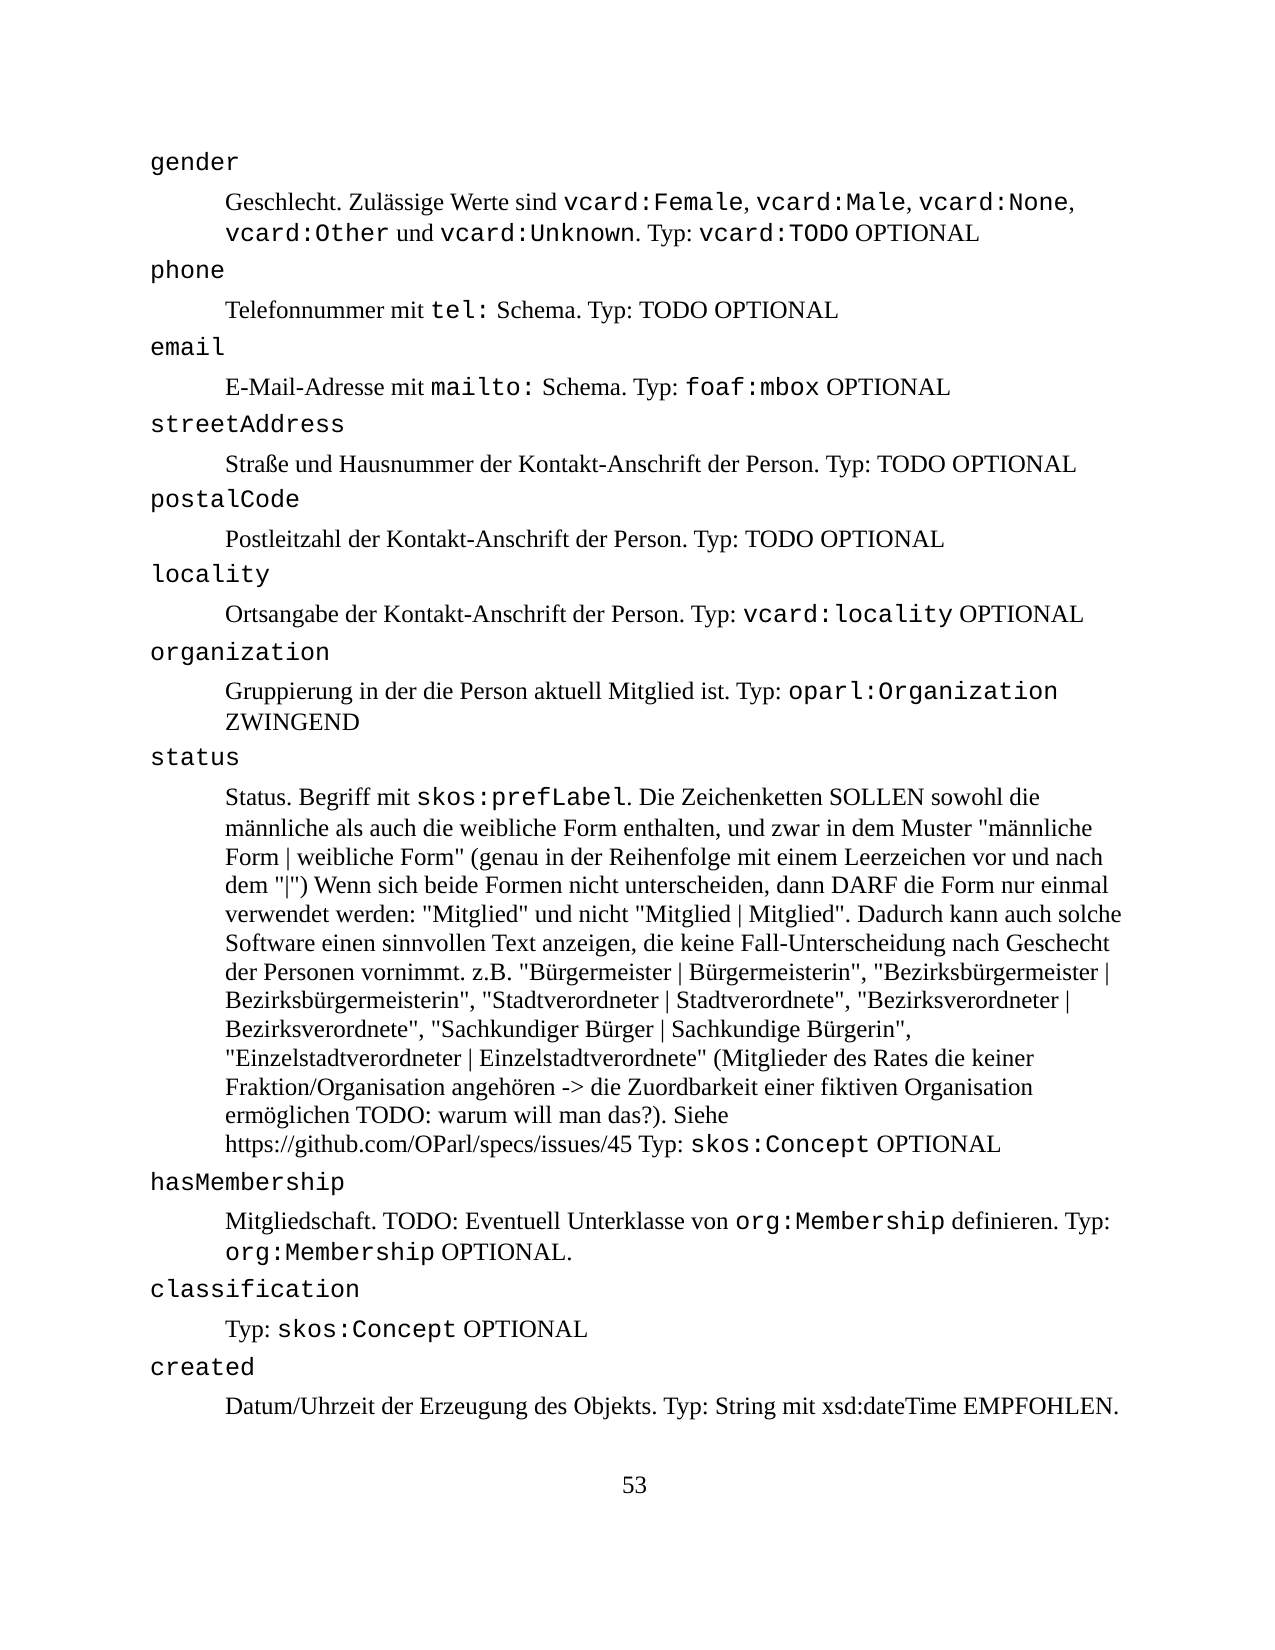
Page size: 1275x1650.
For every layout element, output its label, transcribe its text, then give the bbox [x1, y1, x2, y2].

text Status. Begriff mit skos:prefLabel. Die Zeichenketten SOLLEN sowohl die männliche als auch die weibliche Form enthalten, und zwar in dem Muster "männliche Form | weibliche Form" (genau in der Reihenfolge mit einem Leerzeichen vor und nach dem "|") Wenn sich beide Formen nicht unterscheiden, dann DARF die Form nur einmal verwendet werden: "Mitglied" und nicht "Mitglied | Mitglied". Dadurch kann auch solche Software einen sinnvollen Text anzeigen, die keine Fall-Unterscheidung nach Geschecht der Personen vornimmt. z.B. "Bürgermeister | Bürgermeisterin", "Bezirksbürgermeister | Bezirksbürgermeisterin", "Stadtverordneter | Stadtverordnete", "Bezirksverordneter | Bezirksverordnete", "Sachkundiger Bürger | Sachkundige Bürgerin", "Einzelstadtverordneter | Einzelstadtverordnete" (Mitglieder des Rates die keiner Fraktion/Organisation angehören -> die Zuordbarkeit einer fiktiven Organisation ermöglichen TODO: warum will man das?). Siehe https://github.com/OParl/specs/issues/45 Typ: skos:Concept OPTIONAL [225, 782, 1125, 1160]
text hasMembership [150, 1169, 1125, 1197]
text Gruppierung in der die Person aktuell Mitglied ist. Typ: oparl:Organization ZWINGEND [225, 676, 1125, 736]
text Postleitzahl der Kontakt-Anschrift der Person. Typ: TODO OPTIONAL [225, 524, 1125, 553]
text postalCode [150, 487, 1125, 515]
text organization [150, 639, 1125, 667]
text Datum/Uhrzeit der Erzeugung des Objekts. Typ: String mit xsd:dateTime EMPFOHLEN. [225, 1391, 1125, 1420]
text gender [150, 150, 1125, 178]
text Typ: skos:Concept OPTIONAL [225, 1314, 1125, 1345]
text Straße und Hausnummer der Kontakt-Anschrift der Person. Typ: TODO OPTIONAL [225, 449, 1125, 478]
text locality [150, 562, 1125, 590]
text Mitgliedschaft. TODO: Eventuell Unterklasse von org:Membership definieren. Typ: org:Membership OPTIONAL. [225, 1206, 1125, 1268]
text created [150, 1354, 1125, 1382]
text email [150, 335, 1125, 363]
text classification [150, 1277, 1125, 1305]
text status [150, 745, 1125, 773]
text Geschlecht. Zulässige Werte sind vcard:Female, vcard:Male, vcard:None, vcard:Other und vcard:Unknown. Typ: vcard:TODO OPTIONAL [225, 187, 1125, 249]
text streetAddress [150, 412, 1125, 440]
text Ortsangabe der Kontakt-Anschrift der Person. Typ: vcard:locality OPTIONAL [225, 599, 1125, 630]
text phone [150, 258, 1125, 286]
text E-Mail-Adresse mit mailto: Schema. Typ: foaf:mbox OPTIONAL [225, 372, 1125, 403]
text Telefonnummer mit tel: Schema. Typ: TODO OPTIONAL [225, 295, 1125, 326]
